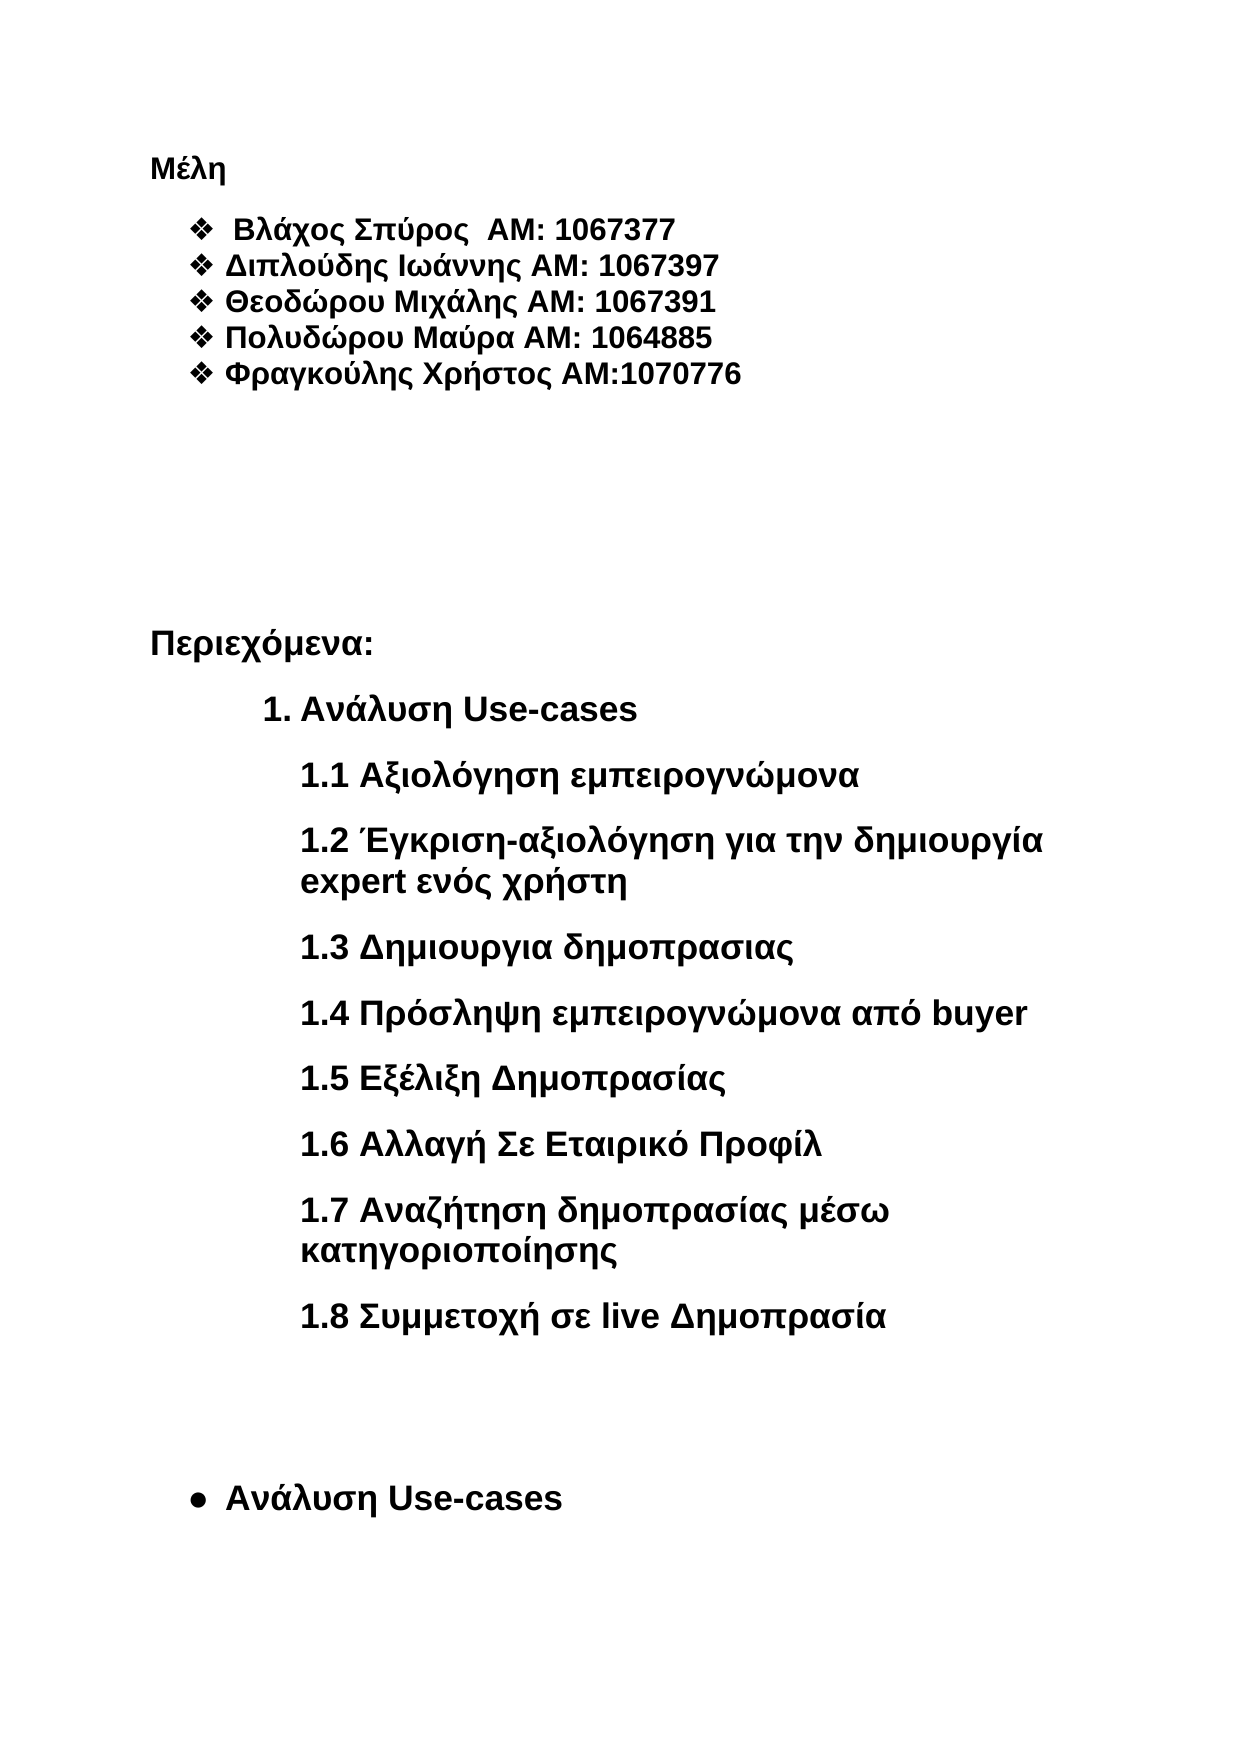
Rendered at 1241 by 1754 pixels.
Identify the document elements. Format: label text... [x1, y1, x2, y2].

text 1.3 Δημιουργια δημοπρασιας [300, 926, 1090, 967]
text 1.6 Αλλαγή Σε Εταιρικό Προφίλ [300, 1123, 1090, 1164]
list Ανάλυση Use-cases [262, 688, 1090, 729]
list Φραγκούλης Χρήστος ΑΜ:1070776 [187, 355, 1090, 391]
list Διπλούδης Ιωάννης ΑΜ: 1067397 [187, 247, 1090, 283]
text 1.4 Πρόσληψη εμπειρογνώμονα από buyer [300, 992, 1090, 1032]
text 1.8 Συμμετοχή σε live Δημοπρασία [300, 1295, 1090, 1336]
text Μέλη [150, 150, 1090, 186]
list Πολυδώρου Μαύρα ΑΜ: 1064885 [187, 319, 1090, 355]
text 1.5 Εξέλιξη Δημοπρασίας [300, 1057, 1090, 1098]
text Περιεχόμενα: [150, 622, 1090, 663]
text 1.1 Αξιολόγηση εμπειρογνώμονα [300, 754, 1090, 794]
text 1.2 Έγκριση-αξιολόγηση για την δημιουργία expert ενός χρήστη [300, 819, 1090, 901]
list Θεοδώρου Μιχάλης ΑΜ: 1067391 [187, 283, 1090, 319]
list Ανάλυση Use-cases [187, 1477, 1090, 1517]
list Βλάχος Σπύρος ΑΜ: 1067377 [187, 211, 1090, 247]
text 1.7 Αναζήτηση δημοπρασίας μέσω κατηγοριοποίησης [300, 1189, 1090, 1270]
